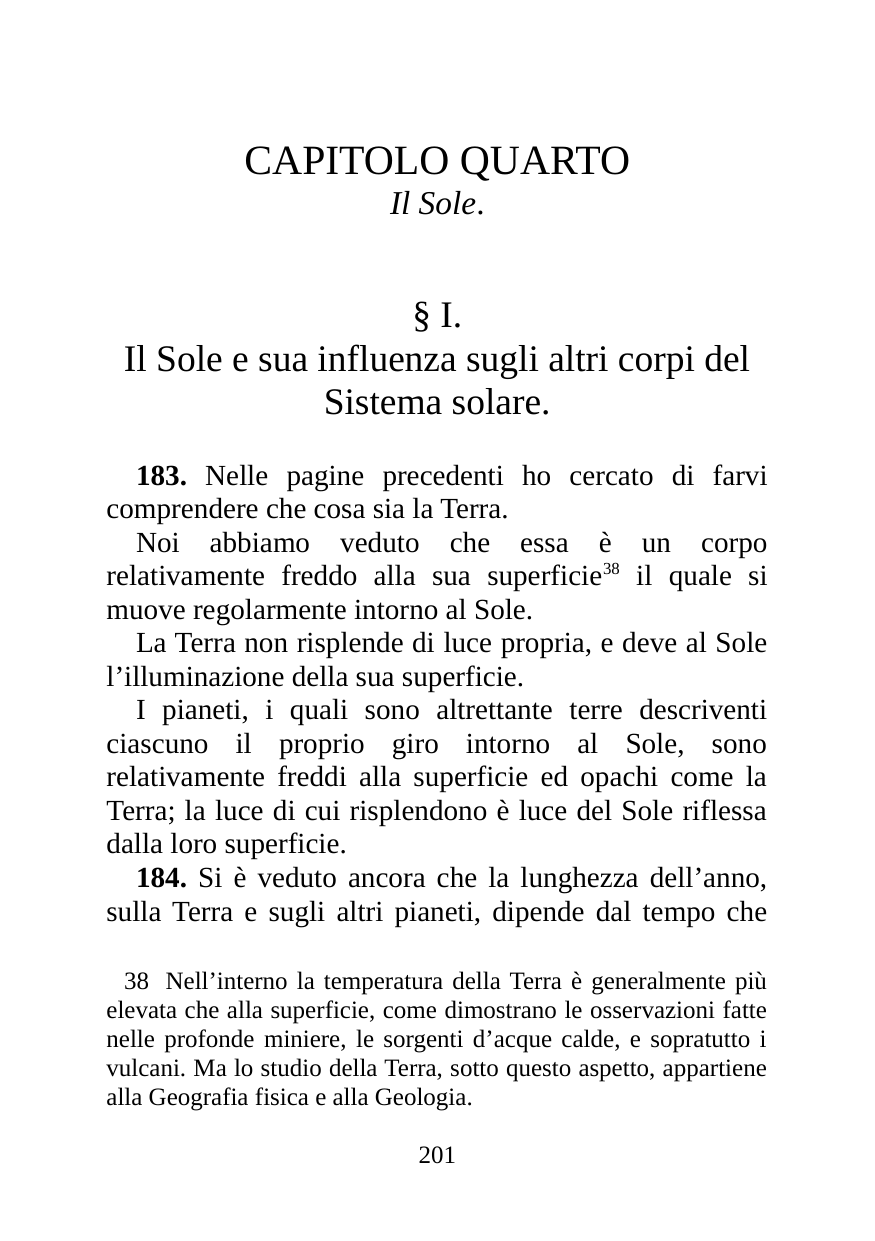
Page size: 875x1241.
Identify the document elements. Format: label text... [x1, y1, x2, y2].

text La Terra non risplende di luce propria, e deve al Sole l’illuminazione della sua superficie. [106, 625, 768, 692]
text I pianeti, i quali sono altrettante terre descriventi ciascuno il proprio giro intorno al Sole, sono relativamente freddi alla superficie ed opachi come la Terra; la luce di cui risplendono è luce del Sole riflessa dalla loro superficie. [106, 692, 768, 860]
text Noi abbiamo veduto che essa è un corpo relativamente freddo alla sua superficie il quale si muove regolarmente intorno al Sole. [106, 525, 768, 625]
text Nell’interno la temperatura della Terra è generalmente più elevata che alla superficie, come dimostrano le osservazioni fatte nelle profonde miniere, le sorgenti d’acque calde, e sopratutto i vulcani. Ma lo studio della Terra, sotto questo aspetto, appartiene alla Geografia fisica e alla Geologia. [106, 962, 768, 1110]
text 184. Si è veduto ancora che la lunghezza dell’anno, sulla Terra e sugli altri pianeti, dipende dal tempo che [106, 860, 768, 927]
subtitle CAPITOLO QUARTO Il Sole. [106, 136, 768, 222]
subtitle § I. Il Sole e sua influenza sugli altri corpi del Sistema solare. [106, 293, 768, 422]
text 183. Nelle pagine precedenti ho cercato di farvi comprendere che cosa sia la Terra. [106, 458, 768, 525]
